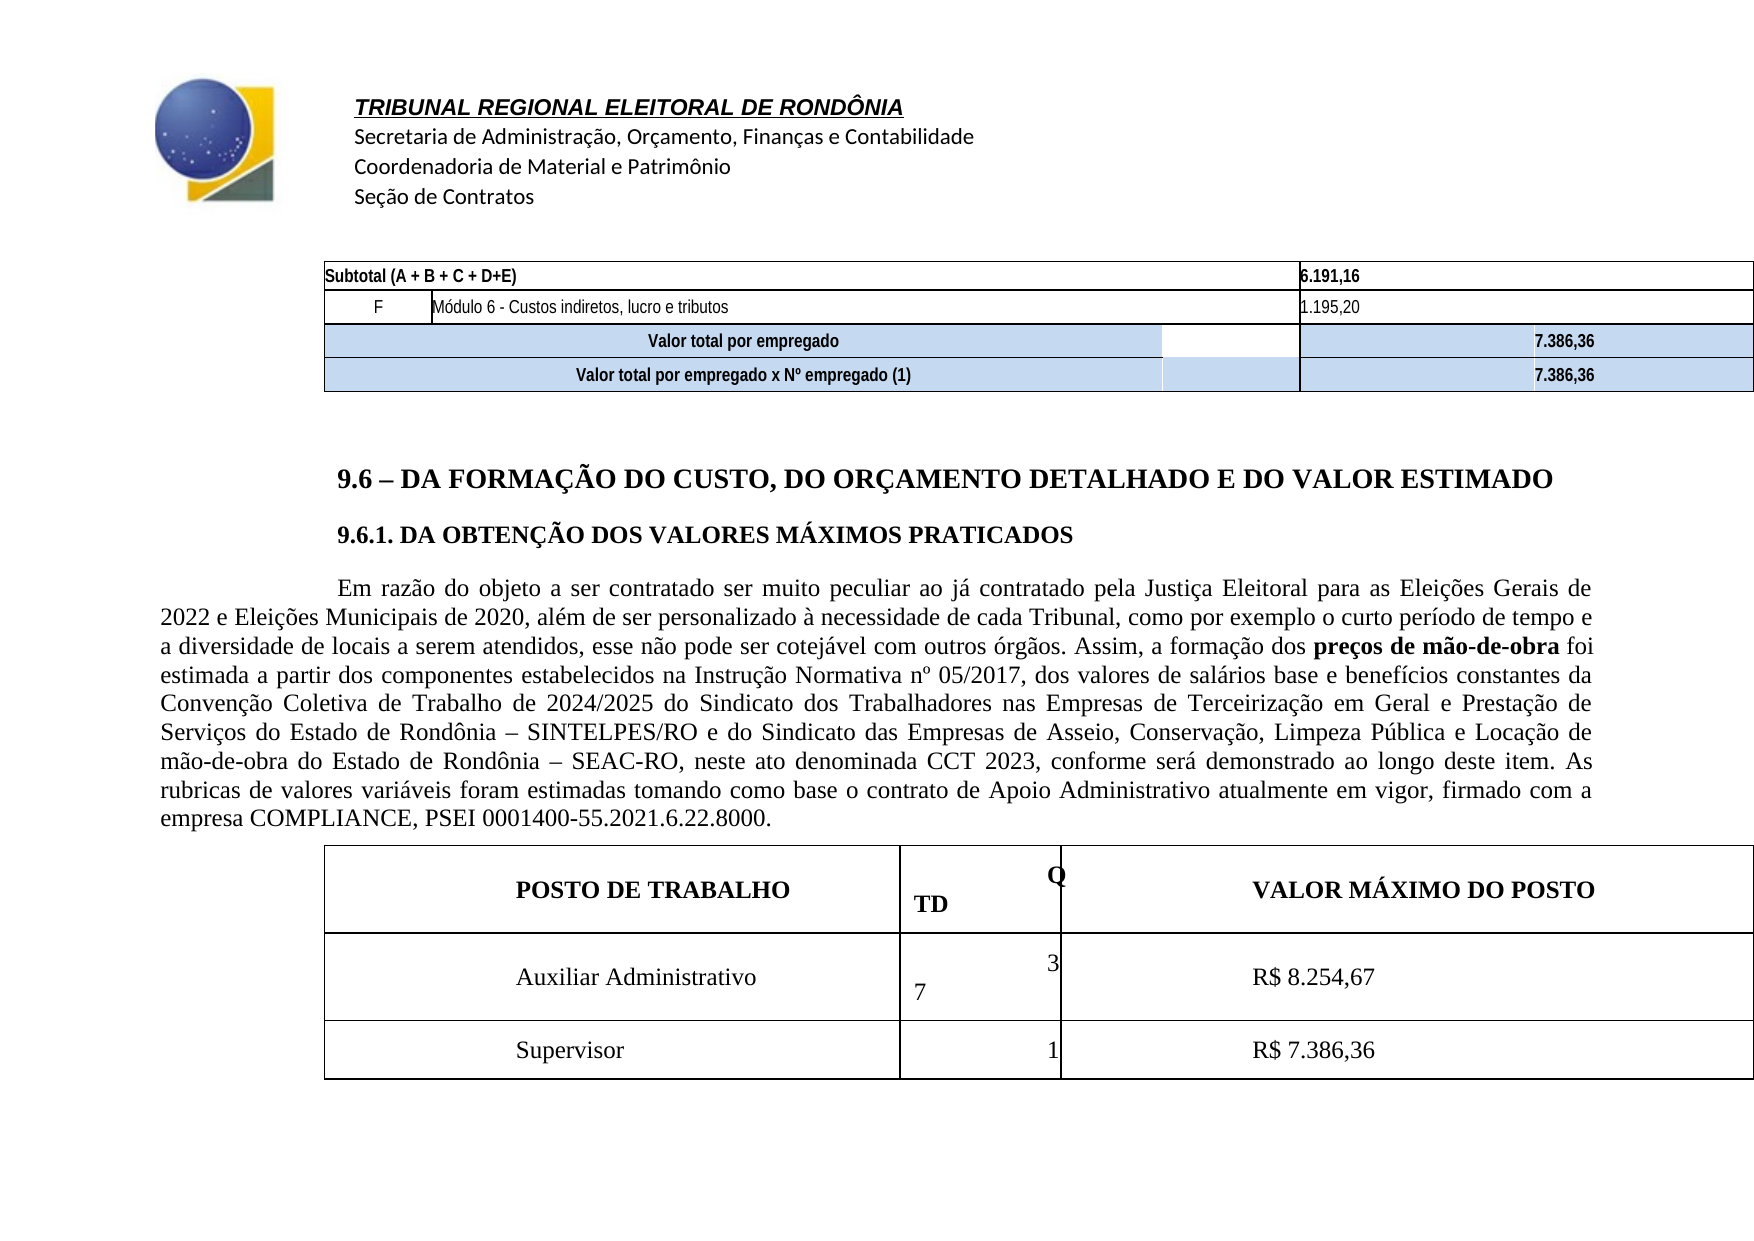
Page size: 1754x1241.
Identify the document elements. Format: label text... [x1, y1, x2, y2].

text 9.6 – DA FORMAÇÃO DO CUSTO, DO ORÇAMENTO DETALHADO E DO VALOR ESTIMADO [160, 462, 1594, 495]
table_cell [1301, 325, 1534, 357]
table_cell Módulo 6 - Custos indiretos, lucro e tributos [433, 291, 1162, 323]
table_cell Supervisor [325, 1021, 899, 1078]
text 9.6.1. DA OBTENÇÃO DOS VALORES MÁXIMOS PRATICADOS [160, 520, 1594, 548]
table_cell Subtotal (A + B + C + D+E) [325, 262, 1299, 289]
text Em razão do objeto a ser contratado ser muito peculiar ao já contratado pela Justiça Eleitoral para as Eleições Gerais de 2022 e Eleições Municipais de 2020, além de ser personalizado à necessidade de cada Tribunal, como por exemplo o curto período de tempo e a diversidade de locais a serem atendidos, esse não pode ser cotejável com outros órgãos. Assim, a formação dos preços de mão-de-obra foi estimada a partir dos componentes estabelecidos na Instrução Normativa nº 05/2017, dos valores de salários base e benefícios constantes da Convenção Coletiva de Trabalho de 2024/2025 do Sindicato dos Trabalhadores nas Empresas de Terceirização em Geral e Prestação de Serviços do Estado de Rondônia – SINTELPES/RO e do Sindicato das Empresas de Asseio, Conservação, Limpeza Pública e Locação de mão-de-obra do Estado de Rondônia – SEAC-RO, neste ato denominada CCT 2023, conforme será demonstrado ao longo deste item. As rubricas de valores variáveis foram estimadas tomando como base o contrato de Apoio Administrativo atualmente em vigor, firmado com a empresa COMPLIANCE, PSEI 0001400-55.2021.6.22.8000. [160, 573, 1594, 832]
table_header POSTO DE TRABALHO [325, 846, 899, 932]
table_cell Auxiliar Administrativo [325, 934, 899, 1019]
table_cell F [325, 291, 431, 323]
table_cell Valor total por empregado [325, 325, 1162, 357]
table_cell 7.386,36 [1535, 358, 1753, 391]
table_cell Valor total por empregado x Nº empregado (1) [325, 358, 1162, 391]
table_cell 1 [901, 1021, 1060, 1078]
table_header VALOR MÁXIMO DO POSTO [1062, 846, 1753, 932]
table_cell [1163, 291, 1299, 323]
table_cell 1.195,20 [1301, 291, 1753, 323]
table_cell 7.386,36 [1535, 325, 1753, 357]
table_cell R$ 7.386,36 [1062, 1021, 1753, 1078]
table_cell [1301, 358, 1534, 391]
table_cell [1163, 357, 1299, 391]
table_header QTD [901, 846, 1060, 932]
table_cell R$ 8.254,67 [1062, 934, 1753, 1019]
table_cell 37 [901, 934, 1060, 1019]
table_cell 6.191,16 [1301, 262, 1753, 289]
table_cell [1163, 325, 1299, 357]
